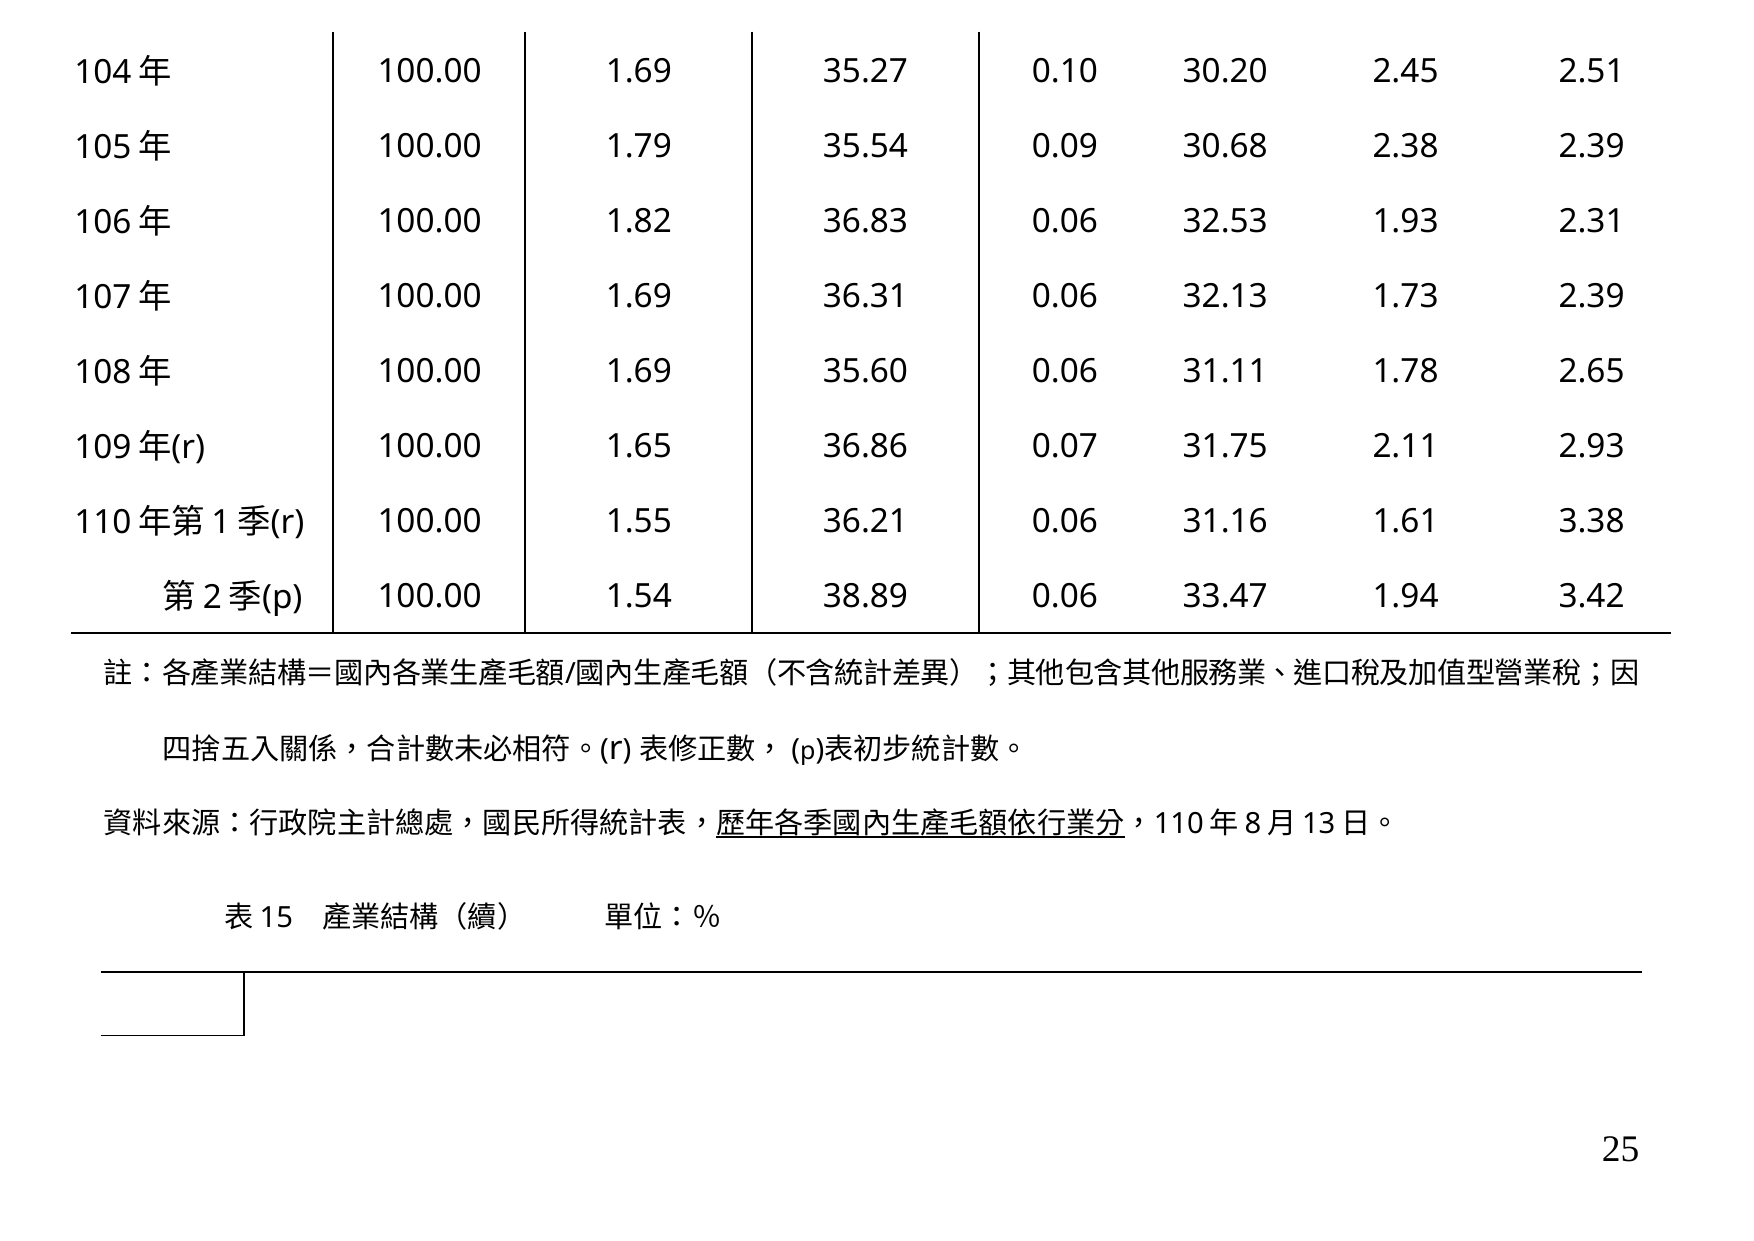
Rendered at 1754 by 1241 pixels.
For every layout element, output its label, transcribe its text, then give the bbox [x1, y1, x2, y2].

text 註：各產業結構＝國內各業生產毛額/國內生產毛額（不含統計差異）；其他包含其他服務業、進口稅及加值型營業稅；因四捨五入關係，合計數未必相符。(r) 表修正數， (p)表初步統計數。 [103, 634, 1639, 784]
table_cell 1.69 [526, 332, 751, 407]
table_cell 0.10 [980, 32, 1151, 107]
table_cell 1.54 [526, 557, 751, 632]
table_cell 30.20 [1151, 32, 1299, 107]
table_cell 35.60 [753, 332, 978, 407]
table_cell 2.11 [1299, 407, 1511, 482]
table_cell 31.16 [1151, 482, 1299, 557]
table_cell 108年 [71, 332, 332, 407]
table_cell 1.82 [526, 182, 751, 257]
table_cell 35.27 [753, 32, 978, 107]
table_cell 0.06 [980, 482, 1151, 557]
table_cell 2.38 [1299, 107, 1511, 182]
table_cell 100.00 [334, 557, 524, 632]
table_cell 36.83 [753, 182, 978, 257]
table_cell 100.00 [334, 482, 524, 557]
table_cell 2.93 [1511, 407, 1671, 482]
table_cell 107年 [71, 257, 332, 332]
table_cell 3.38 [1511, 482, 1671, 557]
table_cell 1.79 [526, 107, 751, 182]
table_cell 0.06 [980, 257, 1151, 332]
table_cell 100.00 [334, 107, 524, 182]
table_header [245, 973, 352, 1035]
table_cell 32.13 [1151, 257, 1299, 332]
table_cell 1.78 [1299, 332, 1511, 407]
table_cell 2.39 [1511, 257, 1671, 332]
table_cell 1.61 [1299, 482, 1511, 557]
table_cell 0.09 [980, 107, 1151, 182]
table_cell 1.73 [1299, 257, 1511, 332]
table_cell 1.55 [526, 482, 751, 557]
table_cell 2.45 [1299, 32, 1511, 107]
table_header [352, 973, 1642, 1035]
table_cell 100.00 [334, 257, 524, 332]
table_cell 2.31 [1511, 182, 1671, 257]
table_cell 2.39 [1511, 107, 1671, 182]
table_cell 31.75 [1151, 407, 1299, 482]
table_cell 36.86 [753, 407, 978, 482]
table_cell 106年 [71, 182, 332, 257]
table_cell 110年第1季(r) [71, 482, 332, 557]
table_cell 100.00 [334, 332, 524, 407]
table_cell 2.65 [1511, 332, 1671, 407]
table_cell 32.53 [1151, 182, 1299, 257]
table_cell 0.06 [980, 557, 1151, 632]
table_cell 1.65 [526, 407, 751, 482]
subtitle 表15 產業結構（續） 單位：％ [103, 877, 1639, 952]
table_cell 100.00 [334, 407, 524, 482]
table_cell 1.94 [1299, 557, 1511, 632]
table_header [101, 973, 243, 1035]
table_cell 109年(r) [71, 407, 332, 482]
table_cell 0.06 [980, 332, 1151, 407]
table_cell 1.69 [526, 32, 751, 107]
table_cell 104年 [71, 32, 332, 107]
table_cell 33.47 [1151, 557, 1299, 632]
table_cell 1.69 [526, 257, 751, 332]
table_cell 3.42 [1511, 557, 1671, 632]
table_cell 100.00 [334, 32, 524, 107]
text 資料來源：行政院主計總處，國民所得統計表，歷年各季國內生產毛額依行業分，110年8月13日。 [103, 784, 1639, 859]
table_cell 35.54 [753, 107, 978, 182]
table_cell 0.07 [980, 407, 1151, 482]
table_cell 38.89 [753, 557, 978, 632]
table_cell 0.06 [980, 182, 1151, 257]
table_cell 1.93 [1299, 182, 1511, 257]
table_cell 105年 [71, 107, 332, 182]
table_cell 100.00 [334, 182, 524, 257]
table_cell 第2季(p) [71, 557, 332, 632]
table_cell 36.21 [753, 482, 978, 557]
table_cell 2.51 [1511, 32, 1671, 107]
table_cell 31.11 [1151, 332, 1299, 407]
table_cell 30.68 [1151, 107, 1299, 182]
table_cell 36.31 [753, 257, 978, 332]
